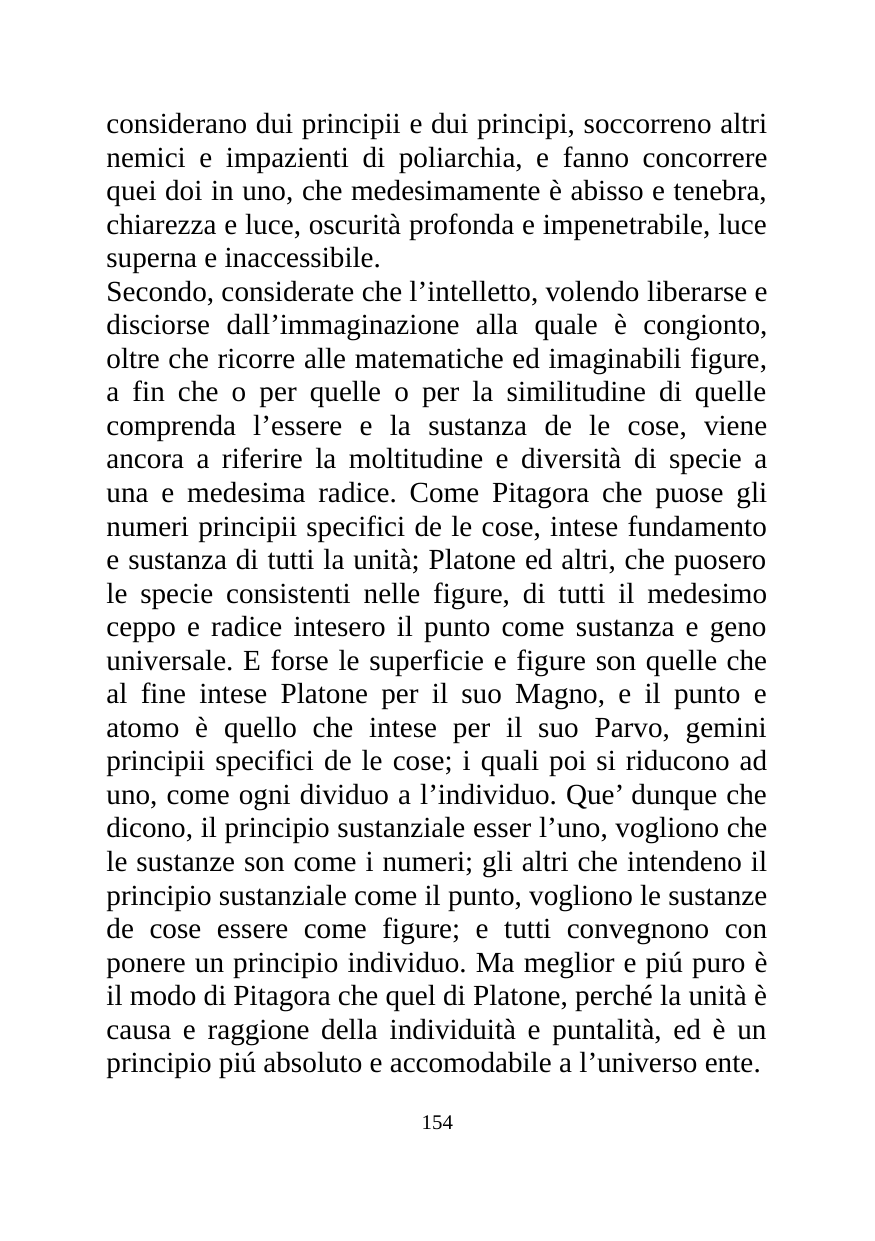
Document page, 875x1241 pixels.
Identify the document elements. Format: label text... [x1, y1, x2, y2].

text Secondo, considerate che l’intelletto, volendo liberarse e disciorse dall’immaginazione alla quale è congionto, oltre che ricorre alle matematiche ed imaginabili figure, a fin che o per quelle o per la similitudine di quelle comprenda l’essere e la sustanza de le cose, viene ancora a riferire la moltitudine e diversità di specie a una e medesima radice. Come Pitagora che puose gli numeri principii specifici de le cose, intese fundamento e sustanza di tutti la unità; Platone ed altri, che puosero le specie consistenti nelle figure, di tutti il medesimo ceppo e radice intesero il punto come sustanza e geno universale. E forse le superficie e figure son quelle che al fine intese Platone per il suo Magno, e il punto e atomo è quello che intese per il suo Parvo, gemini principii specifici de le cose; i quali poi si riducono ad uno, come ogni dividuo a l’individuo. Que’ dunque che dicono, il principio sustanziale esser l’uno, vogliono che le sustanze son come i numeri; gli altri che intendeno il principio sustanziale come il punto, vogliono le sustanze de cose essere come figure; e tutti convegnono con ponere un principio individuo. Ma meglior e piú puro è il modo di Pitagora che quel di Platone, perché la unità è causa e raggione della individuità e puntalità, ed è un principio piú absoluto e accomodabile a l’universo ente. [106, 274, 768, 1079]
text considerano dui principii e dui principi, soccorreno altri nemici e impazienti di poliarchia, e fanno concorrere quei doi in uno, che medesimamente è abisso e tenebra, chiarezza e luce, oscurità profonda e impenetrabile, luce superna e inaccessibile. [106, 106, 768, 274]
